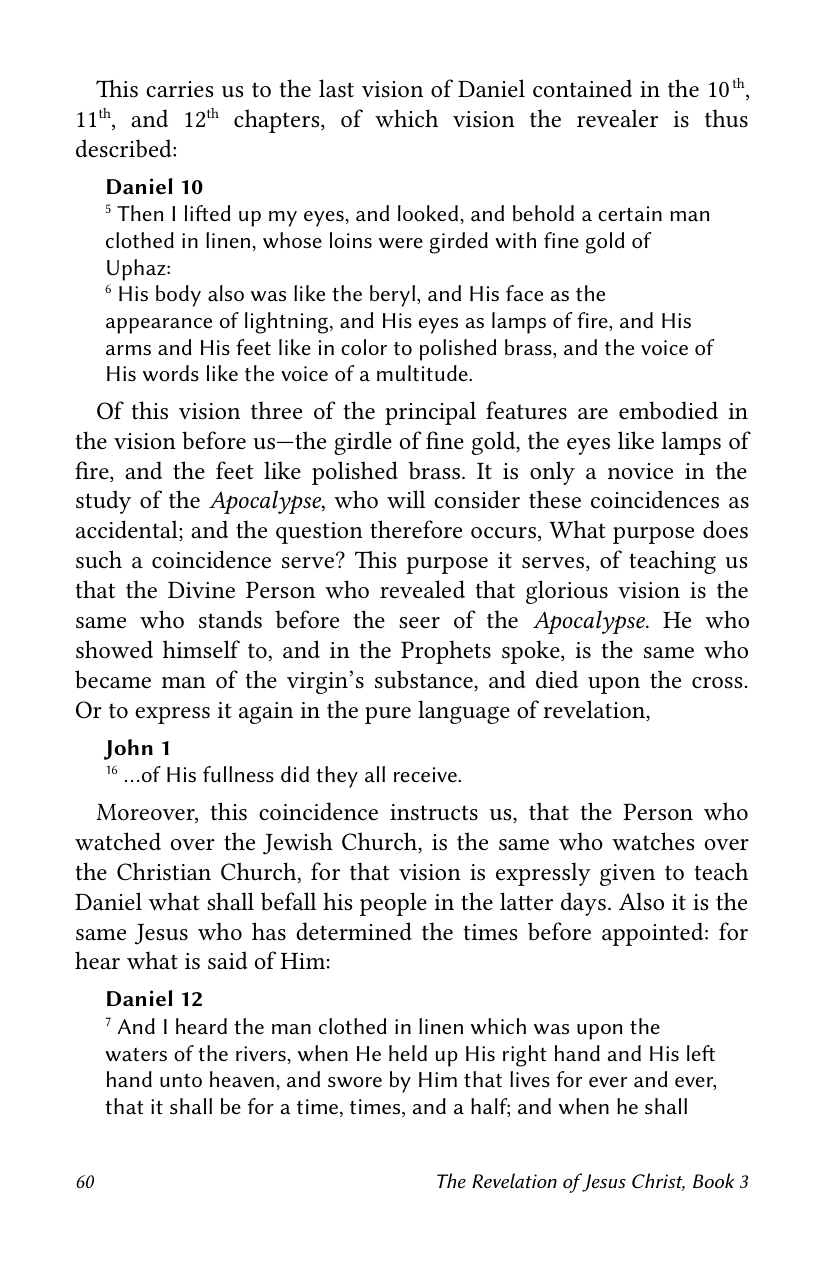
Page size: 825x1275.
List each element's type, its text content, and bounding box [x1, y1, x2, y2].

text Daniel 10 [105, 174, 750, 200]
text Moreover, this coincidence instructs us, that the Person who watched over the Jewish Church, is the same who watches over the Christian Church, for that vision is expressly given to teach Daniel what shall befall his people in the latter days. Also it is the same Jesus who has determined the times before appointed: for hear what is said of Him: [75, 798, 750, 976]
text 7 And I heard the man clothed in linen which was upon the waters of the rivers, when He held up His right hand and His left hand unto heaven, and swore by Him that lives for ever and ever, that it shall be for a time, times, and a half; and when he shall [105, 1014, 720, 1120]
text 6 His body also was like the beryl, and His face as the appearance of lightning, and His eyes as lamps of fire, and His arms and His feet like in color to polished brass, and the voice of His words like the voice of a multitude. [105, 281, 720, 387]
text 5 Then I lifted up my eyes, and looked, and behold a certain man clothed in linen, whose loins were girded with fine gold of Uphaz: [105, 201, 720, 281]
text Of this vision three of the principal features are embodied in the vision before us—the girdle of fine gold, the eyes like lamps of fire, and the feet like polished brass. It is only a novice in the study of the Apocalypse, who will consider these coincidences as accidental; and the question therefore occurs, What purpose does such a coincidence serve? This purpose it serves, of teaching us that the Divine Person who revealed that glorious vision is the same who stands before the seer of the Apocalypse. He who showed himself to, and in the Prophets spoke, is the same who became man of the virgin’s substance, and died upon the cross. Or to express it again in the pure language of revelation, [75, 397, 750, 724]
text Daniel 12 [105, 986, 750, 1012]
text This carries us to the last vision of Daniel contained in the 10th, 11th, and 12th chapters, of which vision the revealer is thus described: [75, 75, 750, 163]
text John 1 [105, 735, 750, 761]
text 16 ...of His fullness did they all receive. [105, 762, 720, 788]
